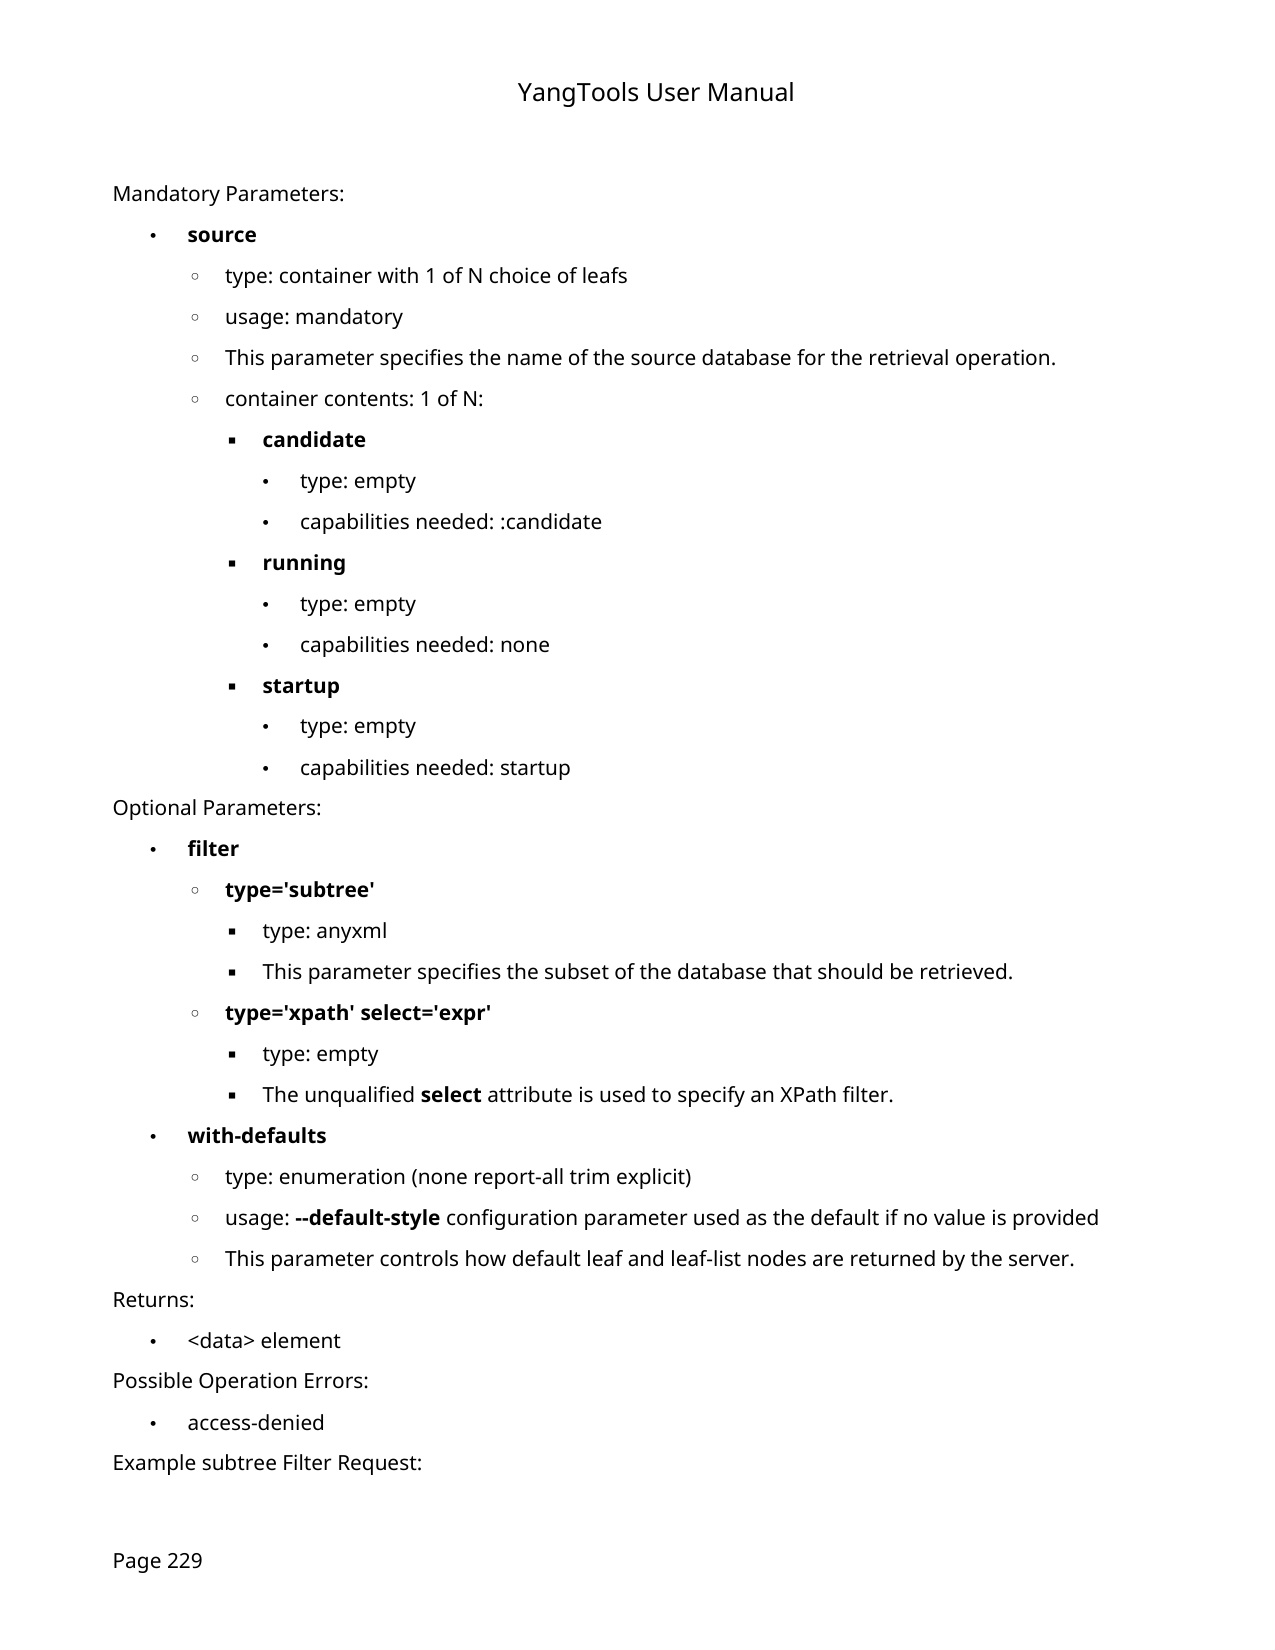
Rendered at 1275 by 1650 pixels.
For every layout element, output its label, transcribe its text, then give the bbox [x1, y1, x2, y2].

list type: enumeration (none report-all trim explicit) [187, 1162, 1200, 1190]
list capabilities needed: startup [262, 753, 1200, 781]
list access-denied [150, 1408, 1200, 1436]
list with-defaults [150, 1121, 1200, 1149]
list usage: --default-style configuration parameter used as the default if no value is provided [187, 1203, 1200, 1231]
list container contents: 1 of N: [187, 384, 1200, 413]
list filter [150, 834, 1200, 863]
list source [150, 220, 1200, 249]
list <data> element [150, 1326, 1200, 1354]
list candidate [225, 425, 1200, 453]
list startup [225, 671, 1200, 699]
list type='subtree' [187, 875, 1200, 904]
list capabilities needed: :candidate [262, 507, 1200, 535]
list This parameter specifies the subset of the database that should be retrieved. [225, 957, 1200, 986]
list type: empty [262, 712, 1200, 740]
list type: container with 1 of N choice of leafs [187, 261, 1200, 290]
list type: empty [262, 589, 1200, 617]
list usage: mandatory [187, 302, 1200, 331]
list This parameter controls how default leaf and leaf-list nodes are returned by the server. [187, 1244, 1200, 1272]
list This parameter specifies the name of the source database for the retrieval operation. [187, 343, 1200, 372]
text Example subtree Filter Request: [112, 1448, 1200, 1477]
list running [225, 548, 1200, 576]
list type: empty [225, 1039, 1200, 1068]
list type: empty [262, 466, 1200, 494]
text Possible Operation Errors: [112, 1367, 1200, 1395]
text Returns: [112, 1285, 1200, 1313]
list The unqualified select attribute is used to specify an XPath filter. [225, 1080, 1200, 1108]
text Mandatory Parameters: [112, 179, 1200, 208]
list type='xpath' select='expr' [187, 998, 1200, 1027]
list type: anyxml [225, 916, 1200, 945]
list capabilities needed: none [262, 630, 1200, 658]
text Optional Parameters: [112, 793, 1200, 822]
